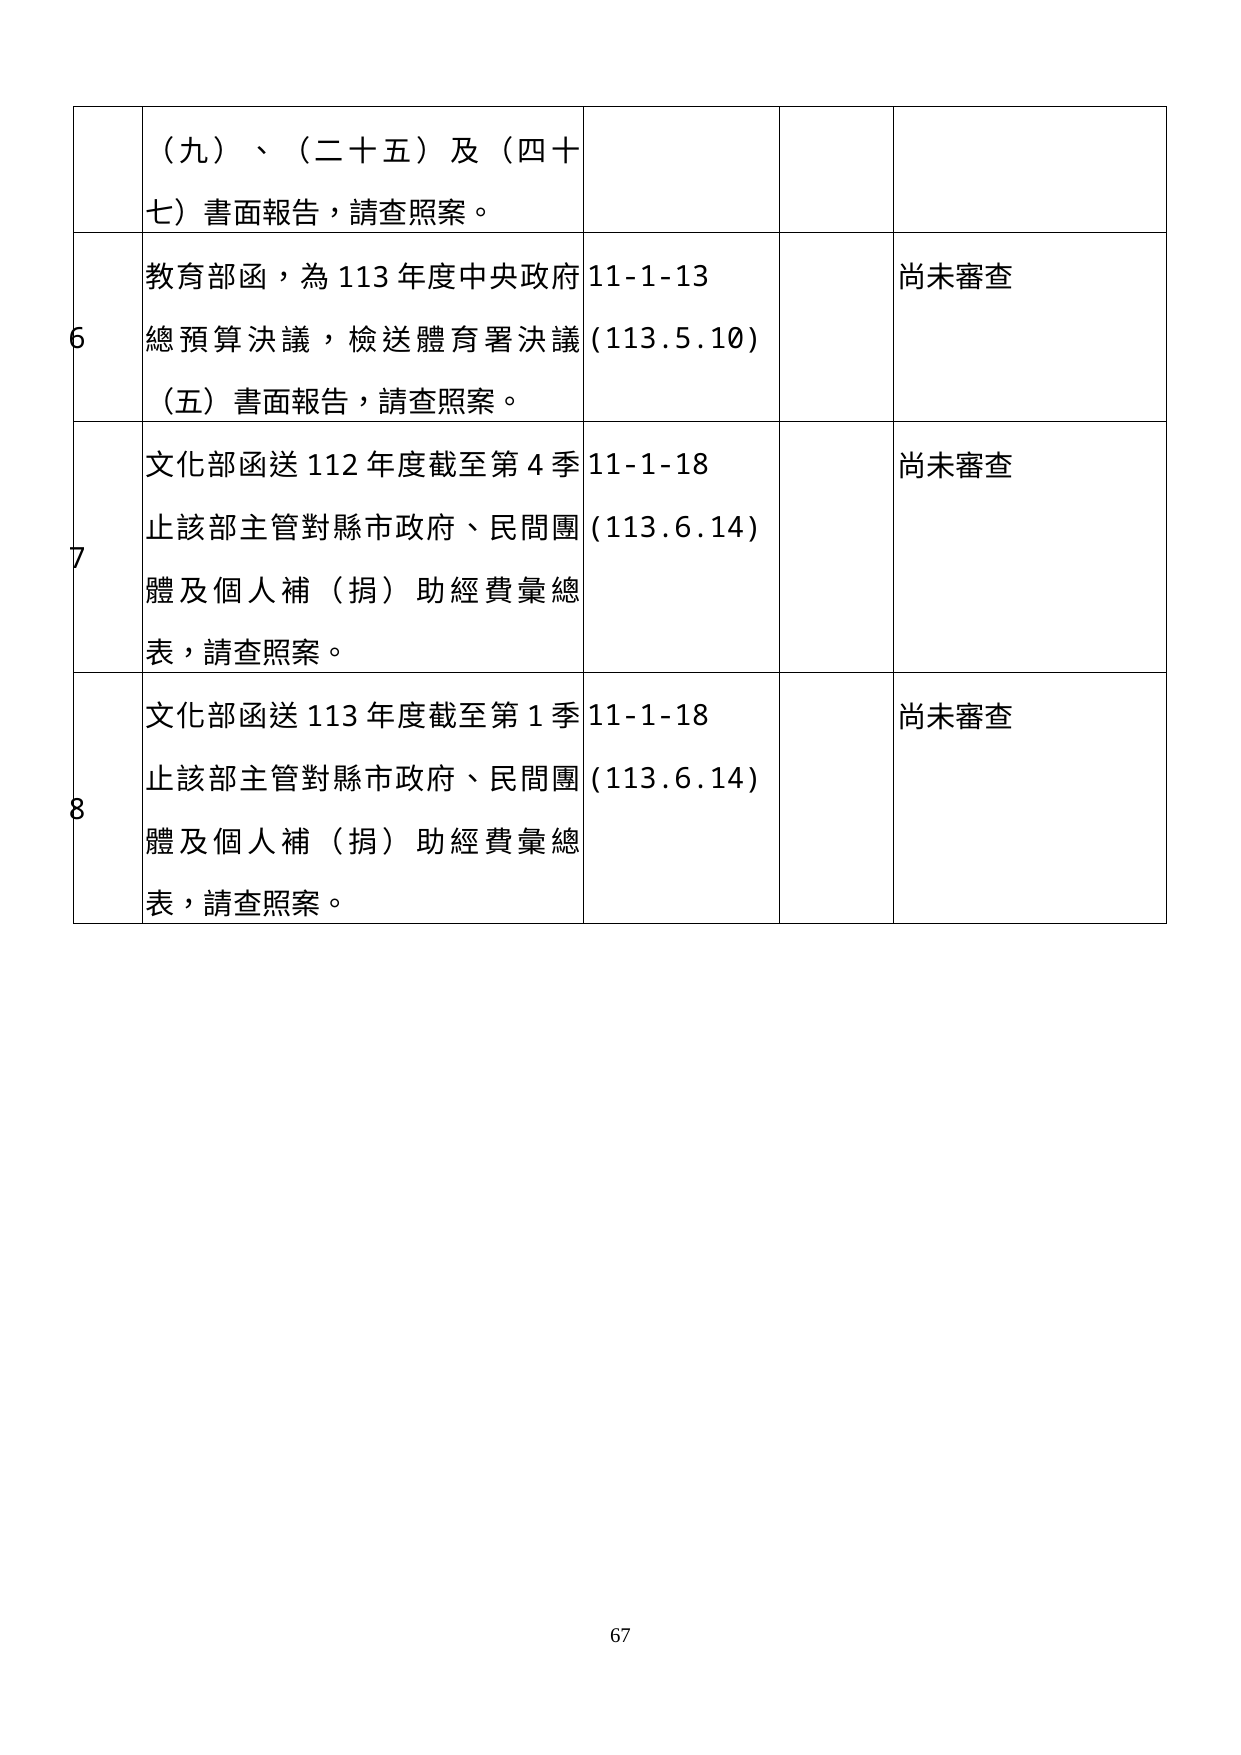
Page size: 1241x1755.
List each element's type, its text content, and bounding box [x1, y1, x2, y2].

table_cell 文化部函送112年度截至第4季止該部主管對縣市政府、民間團體及個人補（捐）助經費彙總表，請查照案。 [143, 422, 583, 672]
table_cell 尚未審查 [894, 673, 1166, 923]
table_cell [74, 550, 81, 565]
table_cell 尚未審查 [894, 422, 1166, 672]
table_cell 文化部函送113年度截至第1季止該部主管對縣市政府、民間團體及個人補（捐）助經費彙總表，請查照案。 [143, 673, 583, 923]
table_cell [74, 107, 142, 232]
table_cell 11-1-18 (113.6.14) [584, 422, 779, 672]
table_cell [74, 800, 80, 807]
table_cell 尚未審查 [894, 233, 1166, 421]
table_cell [74, 337, 81, 346]
table_cell [780, 233, 893, 421]
table_cell [74, 233, 142, 421]
table_cell 11-1-13 (113.5.10) [584, 233, 779, 421]
table_cell [894, 107, 1166, 232]
table_cell [780, 422, 893, 672]
table_cell 11-1-18 (113.6.14) [584, 673, 779, 923]
table_cell 教育部函，為113年度中央政府總預算決議，檢送體育署決議（五）書面報告，請查照案。 [143, 233, 583, 421]
table_cell [780, 673, 893, 923]
table_cell [74, 422, 142, 672]
table_cell （九）、（二十五）及（四十七）書面報告，請查照案。 [143, 107, 583, 232]
table_cell [74, 809, 81, 817]
table_cell [74, 673, 142, 923]
table_cell [780, 107, 893, 232]
table_cell [584, 107, 779, 232]
